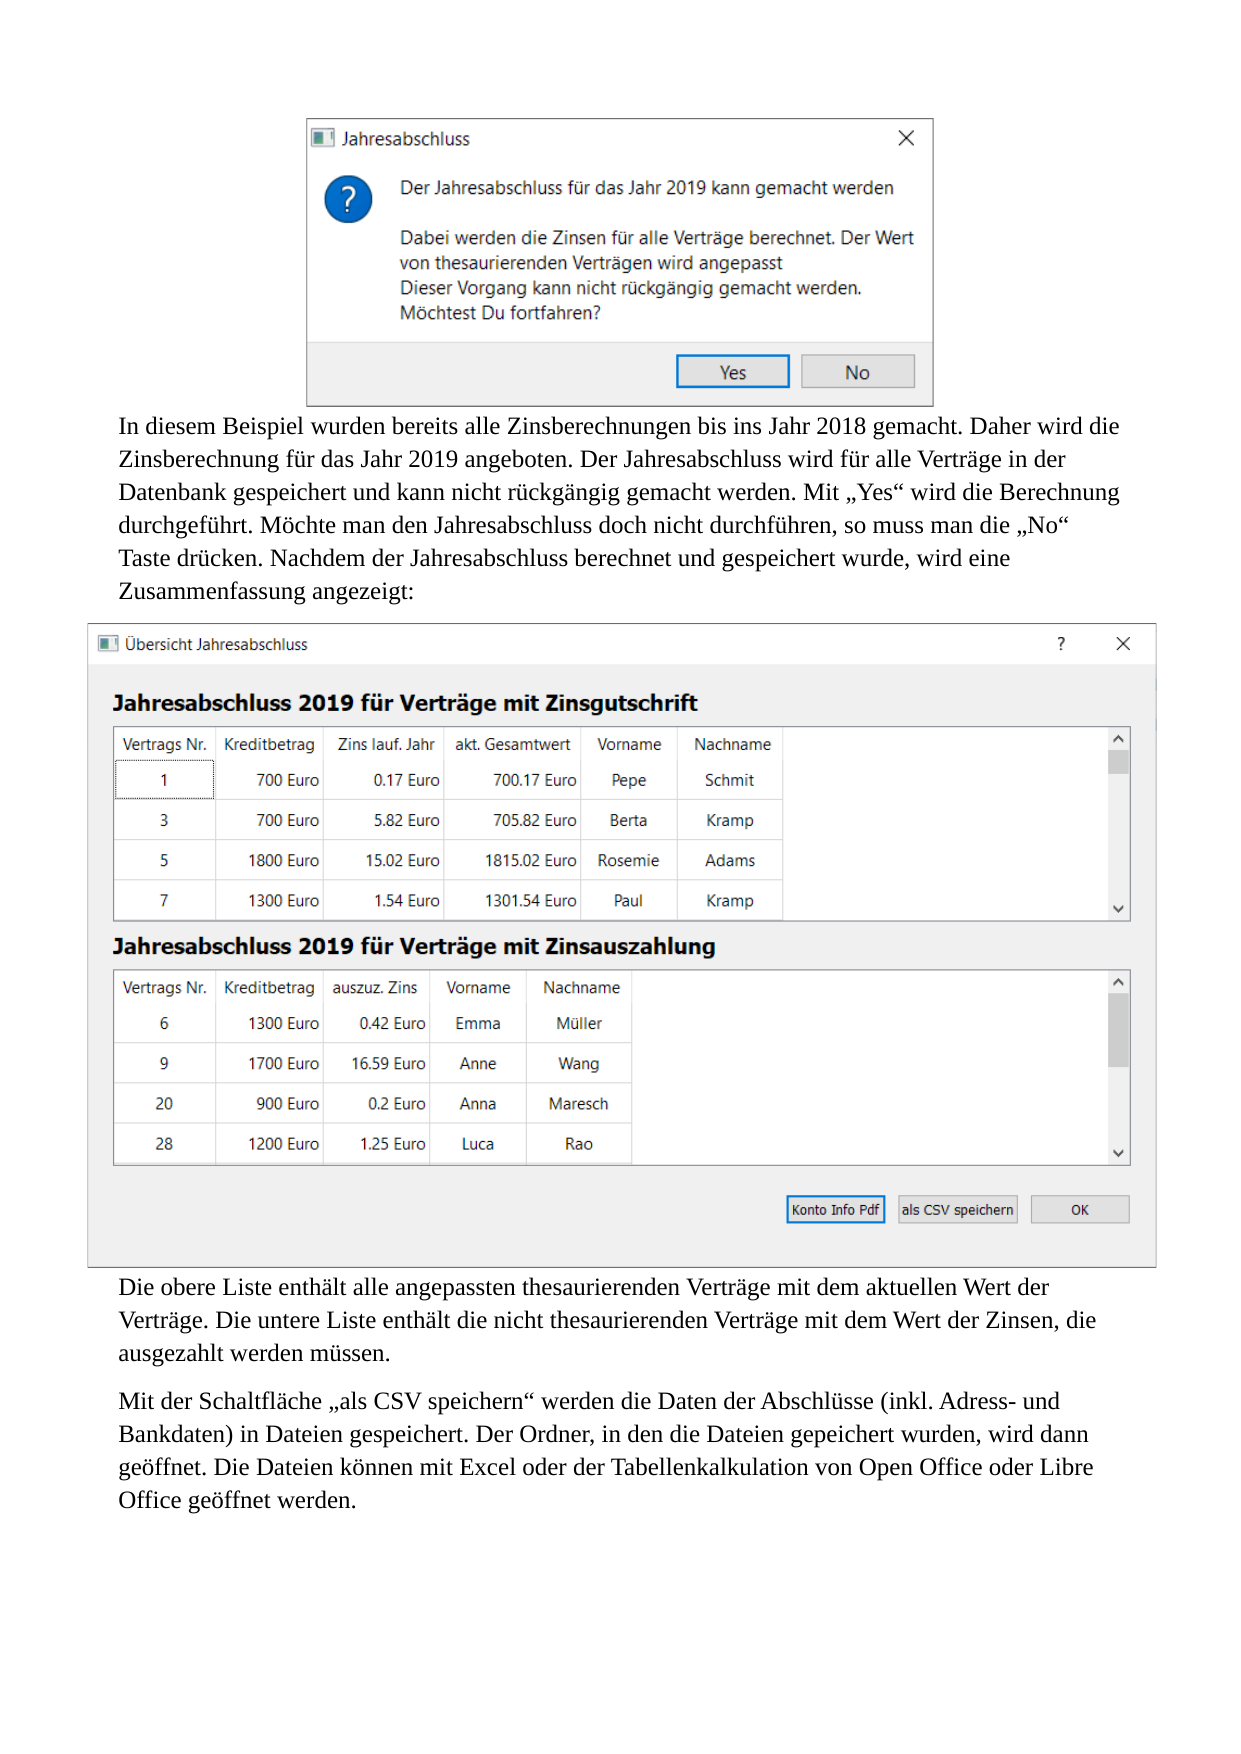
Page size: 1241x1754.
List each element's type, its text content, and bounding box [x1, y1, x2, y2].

text In diesem Beispiel wurden bereits alle Zinsberechnungen bis ins Jahr 2018 gemacht. Daher wird die Zinsberechnung für das Jahr 2019 angeboten. Der Jahresabschluss wird für alle Verträge in der Datenbank gespeichert und kann nicht rückgängig gemacht werden. Mit „Yes“ wird die Berechnung durchgeführt. Möchte man den Jahresabschluss doch nicht durchführen, so muss man die „No“ Taste drücken. Nachdem der Jahresabschluss berechnet und gespeichert wurde, wird eine Zusammenfassung angezeigt: [118, 407, 1122, 605]
text Die obere Liste enthält alle angepassten thesaurierenden Verträge mit dem aktuellen Wert der Verträge. Die untere Liste enthält die nicht thesaurierenden Verträge mit dem Wert der Zinsen, die ausgezahlt werden müssen. [118, 1268, 1122, 1367]
picture [306, 118, 934, 407]
text Mit der Schaltfläche „als CSV speichern“ werden die Daten der Abschlüsse (inkl. Adress- und Bankdaten) in Dateien gespeichert. Der Ordner, in den die Dateien gepeichert wurden, wird dann geöffnet. Die Dateien können mit Excel oder der Tabellenkalkulation von Open Office oder Libre Office geöffnet werden. [118, 1386, 1122, 1514]
picture [87, 623, 1157, 1268]
